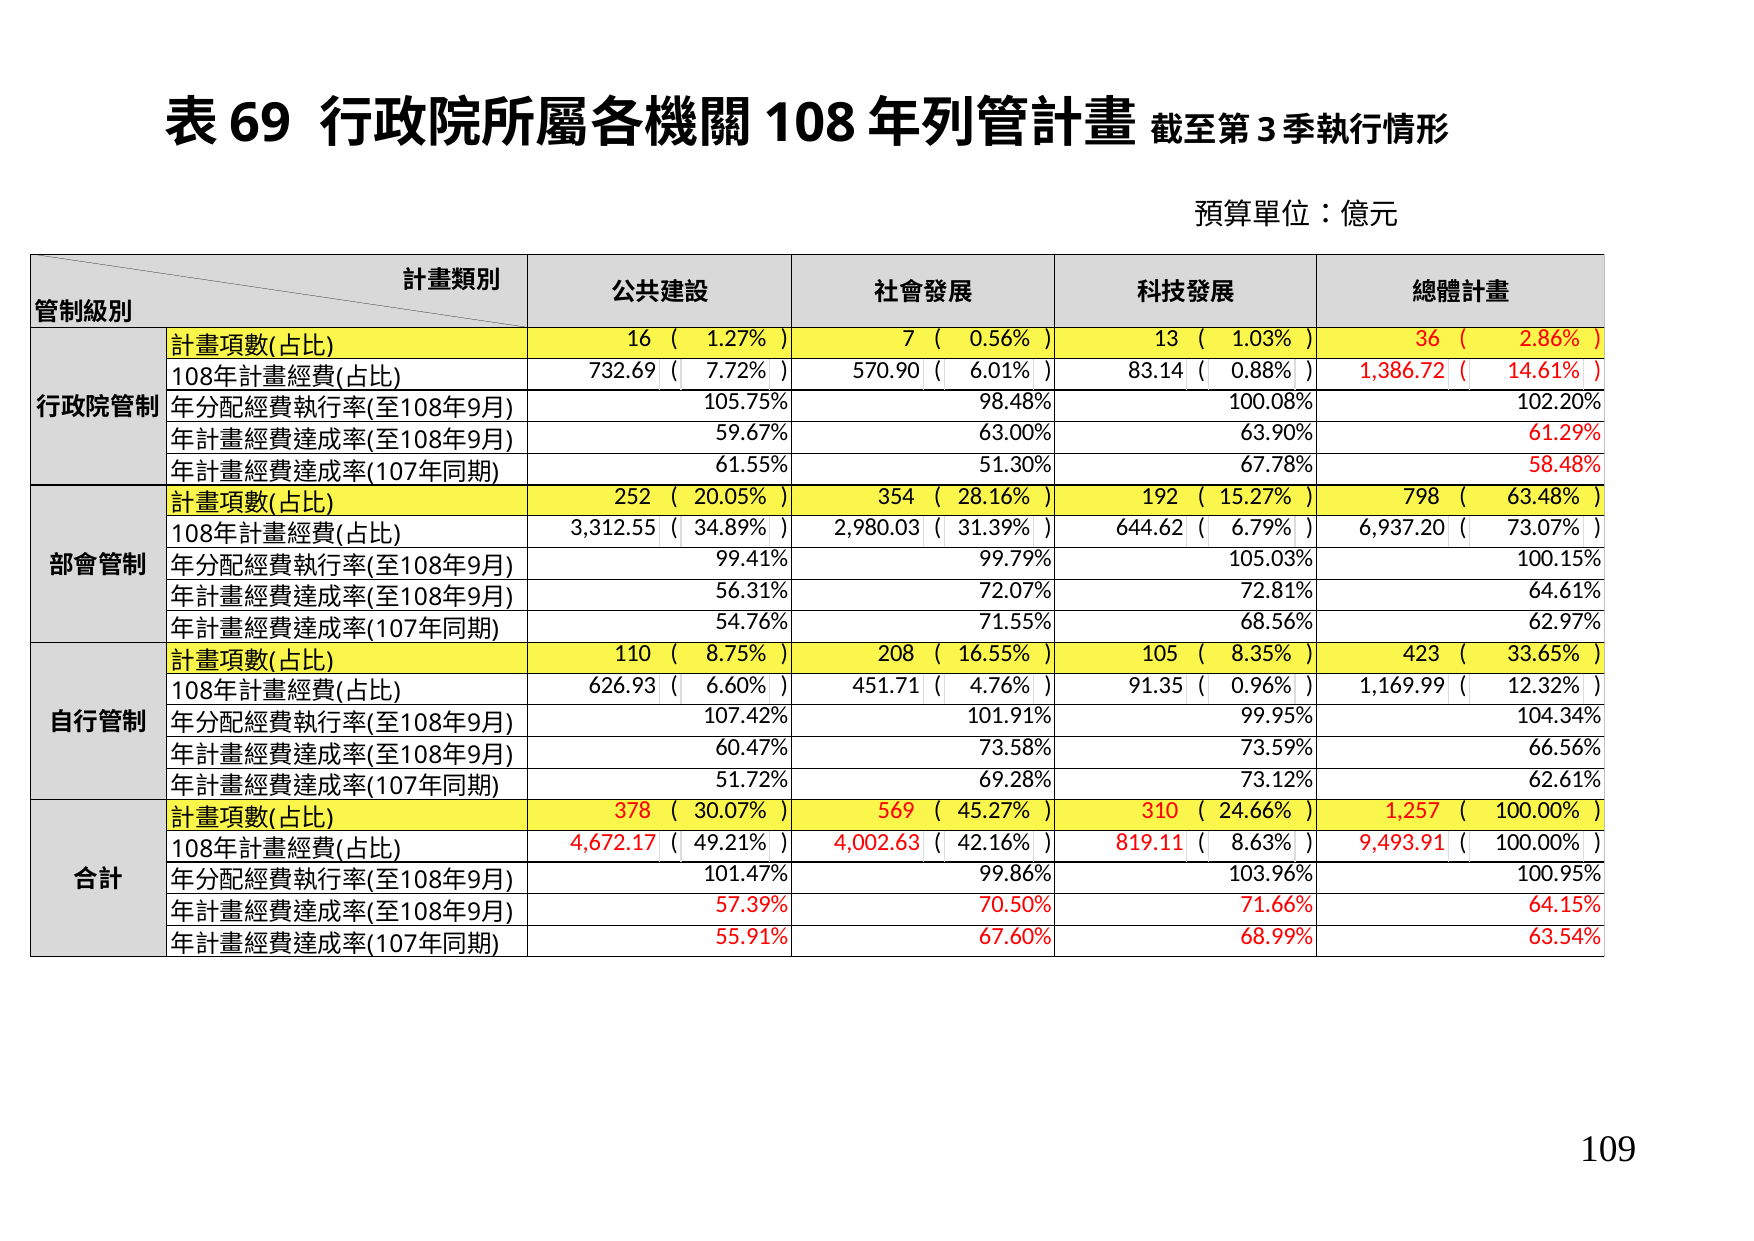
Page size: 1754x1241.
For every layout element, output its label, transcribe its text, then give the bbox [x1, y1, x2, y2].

text 表69 行政院所屬各機關108年列管計畫 截至第3季執行情形 預算單位：億元 [164, 62, 1636, 249]
